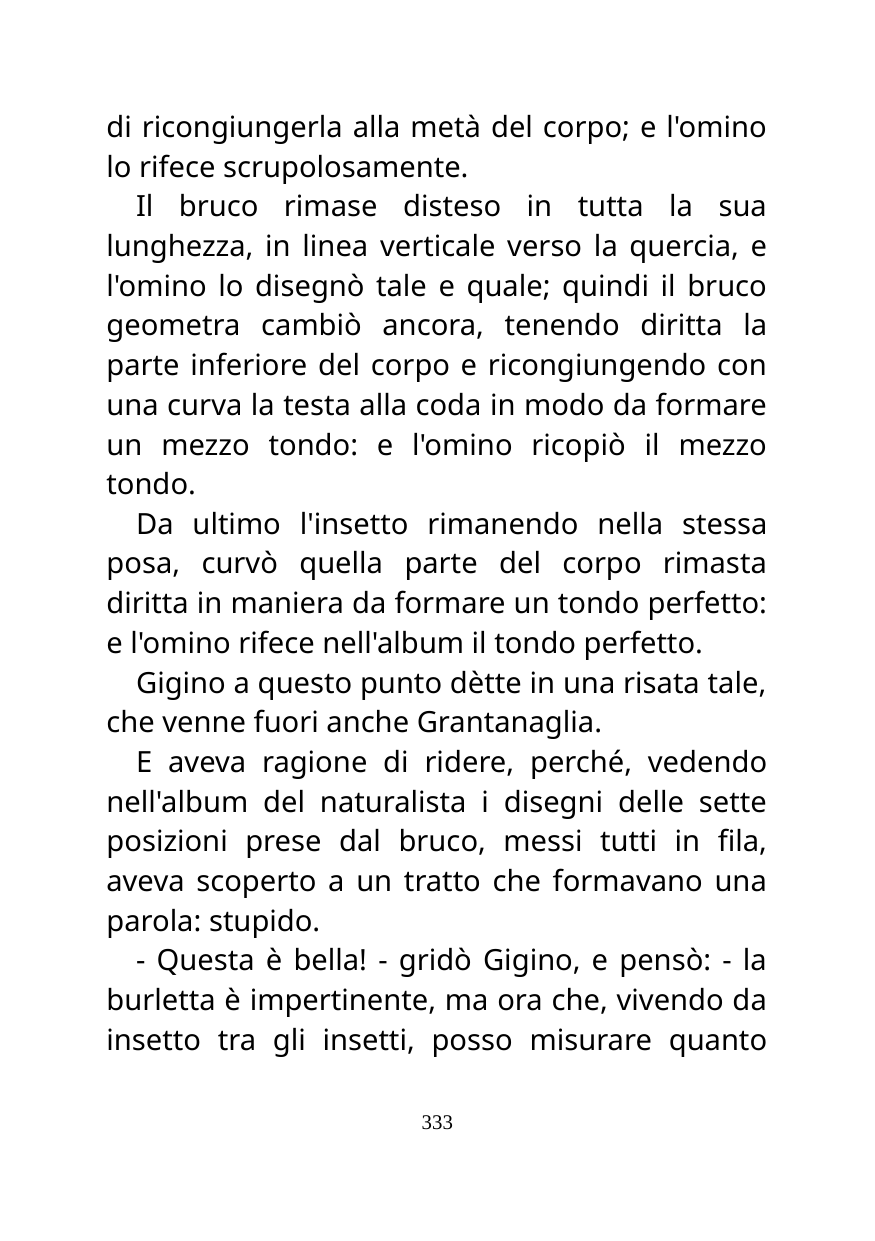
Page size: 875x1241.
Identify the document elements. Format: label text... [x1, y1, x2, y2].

text - Questa è bella! - gridò Gigino, e pensò: - la burletta è impertinente, ma ora che, vivendo da insetto tra gli insetti, posso misurare quanto [106, 940, 768, 1059]
text Da ultimo l'insetto rimanendo nella stessa posa, curvò quella parte del corpo rimasta diritta in maniera da formare un tondo perfetto: e l'omino rifece nell'album il tondo perfetto. [106, 503, 768, 662]
text Il bruco rimase disteso in tutta la sua lunghezza, in linea verticale verso la quercia, e l'omino lo disegnò tale e quale; quindi il bruco geometra cambiò ancora, tenendo diritta la parte inferiore del corpo e ricongiungendo con una curva la testa alla coda in modo da formare un mezzo tondo: e l'omino ricopiò il mezzo tondo. [106, 186, 768, 503]
text Gigino a questo punto dètte in una risata tale, che venne fuori anche Grantanaglia. [106, 662, 768, 741]
text E aveva ragione di ridere, perché, vedendo nell'album del naturalista i disegni delle sette posizioni prese dal bruco, messi tutti in fila, aveva scoperto a un tratto che formavano una parola: stupido. [106, 741, 768, 940]
text di ricongiungerla alla metà del corpo; e l'omino lo rifece scrupolosamente. [106, 106, 768, 186]
